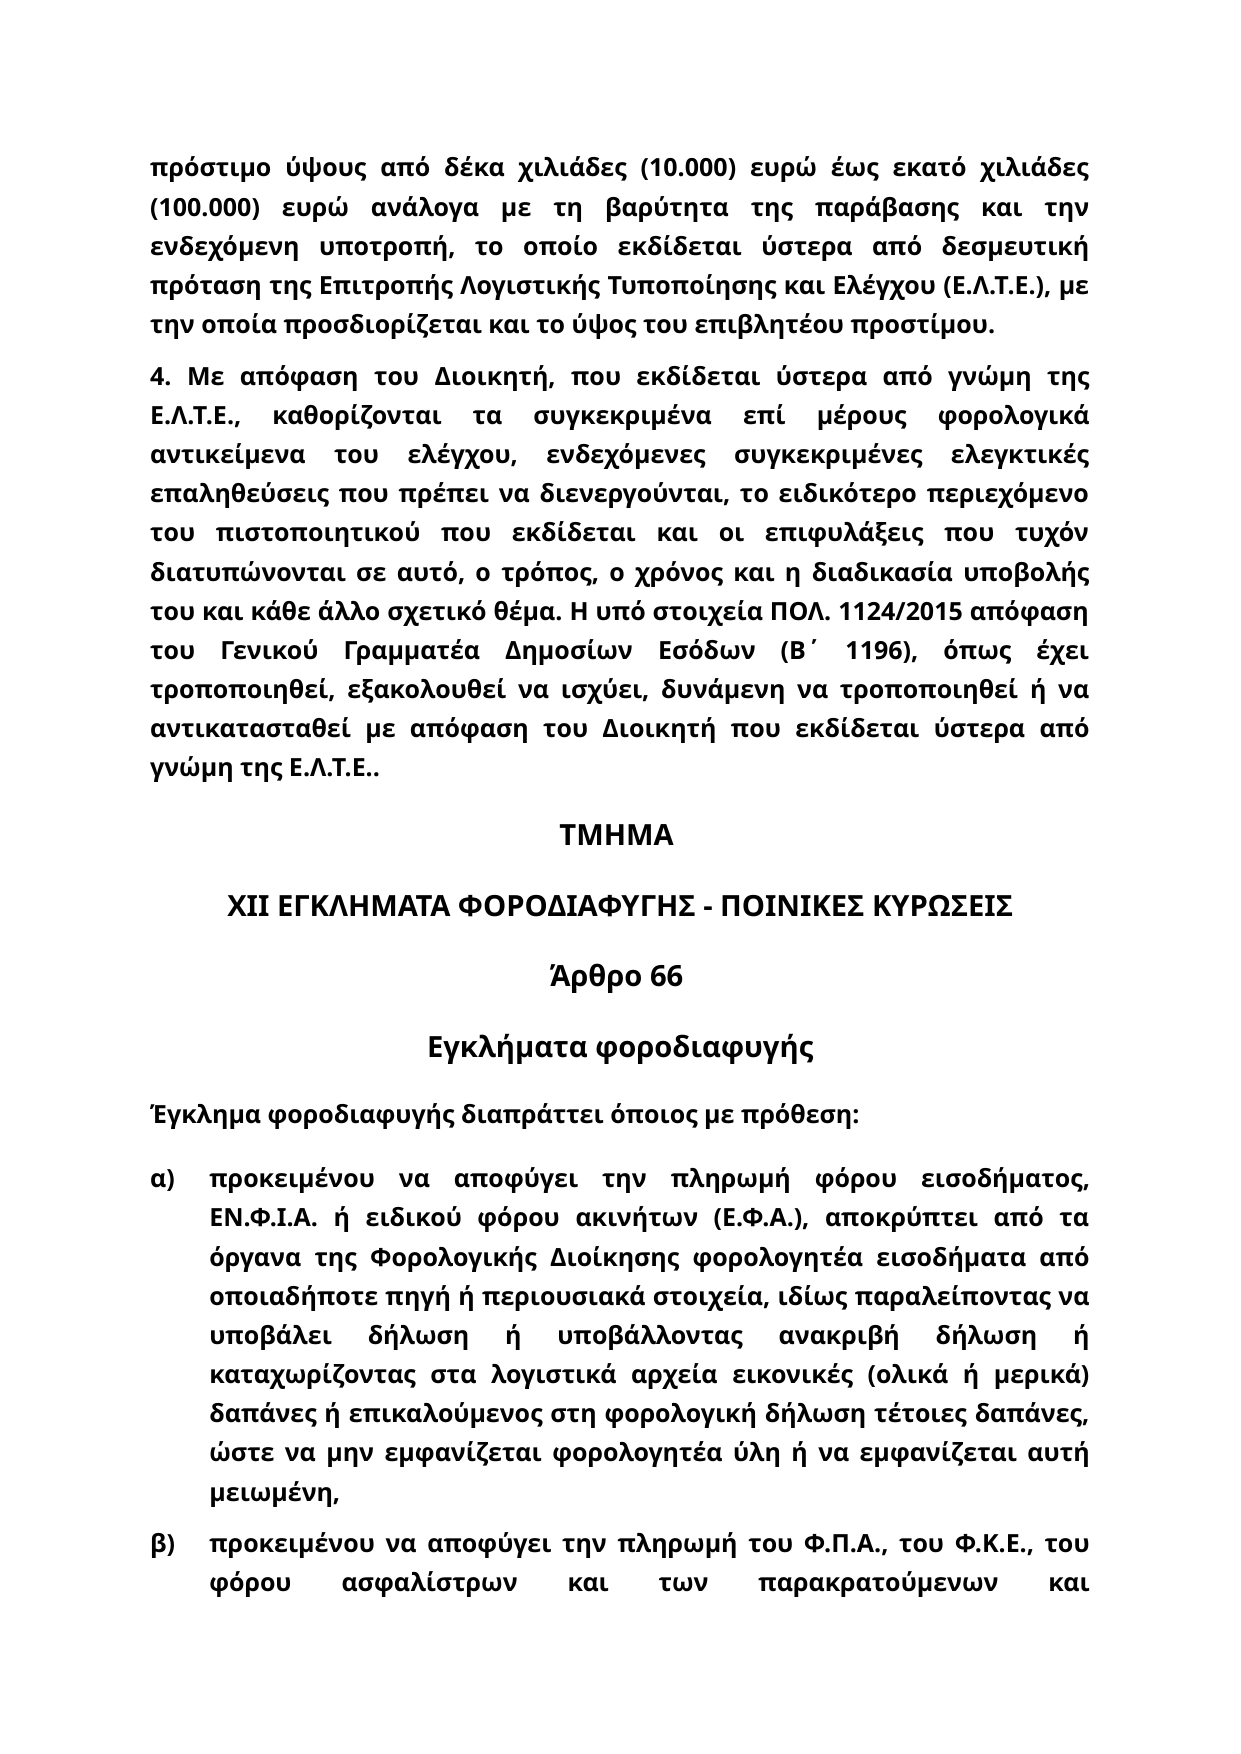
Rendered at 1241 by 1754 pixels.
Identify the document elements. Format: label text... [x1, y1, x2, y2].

list α) προκειμένου να αποφύγει την πληρωμή φόρου εισοδήματος, ΕΝ.Φ.Ι.Α. ή ειδικού φόρου ακινήτων (Ε.Φ.Α.), αποκρύπτει από τα όργανα της Φορολογικής Διοίκησης φορολογητέα εισοδήματα από οποιαδήποτε πηγή ή περιουσιακά στοιχεία, ιδίως παραλείποντας να υποβάλει δήλωση ή υποβάλλοντας ανακριβή δήλωση ή καταχωρίζοντας στα λογιστικά αρχεία εικονικές (ολικά ή μερικά) δαπάνες ή επικαλούμενος στη φορολογική δήλωση τέτοιες δαπάνες, ώστε να μην εμφανίζεται φορολογητέα ύλη ή να εμφανίζεται αυτή μειωμένη, [150, 1161, 1090, 1508]
list β) προκειμένου να αποφύγει την πληρωμή του Φ.Π.Α., του Φ.Κ.Ε., του φόρου ασφαλίστρων και των παρακρατούμενων και [150, 1526, 1090, 1599]
text πρόστιμο ύψους από δέκα χιλιάδες (10.000) ευρώ έως εκατό χιλιάδες (100.000) ευρώ ανάλογα με τη βαρύτητα της παράβασης και την ενδεχόμενη υποτροπή, το οποίο εκδίδεται ύστερα από δεσμευτική πρόταση της Επιτροπής Λογιστικής Τυποποίησης και Ελέγχου (Ε.Λ.Τ.Ε.), με την οποία προσδιορίζεται και το ύψος του επιβλητέου προστίμου. [150, 150, 1090, 341]
subtitle Άρθρο 66 [150, 955, 1090, 995]
text Έγκλημα φοροδιαφυγής διαπράττει όποιος με πρόθεση: [150, 1097, 1090, 1131]
text 4. Με απόφαση του Διοικητή, που εκδίδεται ύστερα από γνώμη της Ε.Λ.Τ.Ε., καθορίζονται τα συγκεκριμένα επί μέρους φορολογικά αντικείμενα του ελέγχου, ενδεχόμενες συγκεκριμένες ελεγκτικές επαληθεύσεις που πρέπει να διενεργούνται, το ειδικότερο περιεχόμενο του πιστοποιητικού που εκδίδεται και οι επιφυλάξεις που τυχόν διατυπώνονται σε αυτό, ο τρόπος, ο χρόνος και η διαδικασία υποβολής του και κάθε άλλο σχετικό θέμα. Η υπό στοιχεία ΠΟΛ. 1124/2015 απόφαση του Γενικού Γραμματέα Δημοσίων Εσόδων (Β΄ 1196), όπως έχει τροποποιηθεί, εξακολουθεί να ισχύει, δυνάμενη να τροποποιηθεί ή να αντικατασταθεί με απόφαση του Διοικητή που εκδίδεται ύστερα από γνώμη της Ε.Λ.Τ.Ε.. [150, 358, 1090, 784]
subtitle Εγκλήματα φοροδιαφυγής [150, 1026, 1090, 1066]
subtitle ΧΙΙ ΕΓΚΛΗΜΑΤΑ ΦΟΡΟΔΙΑΦΥΓΗΣ - ΠΟΙΝΙΚΕΣ ΚΥΡΩΣΕΙΣ [150, 885, 1090, 924]
subtitle ΤΜΗΜΑ [150, 814, 1090, 854]
